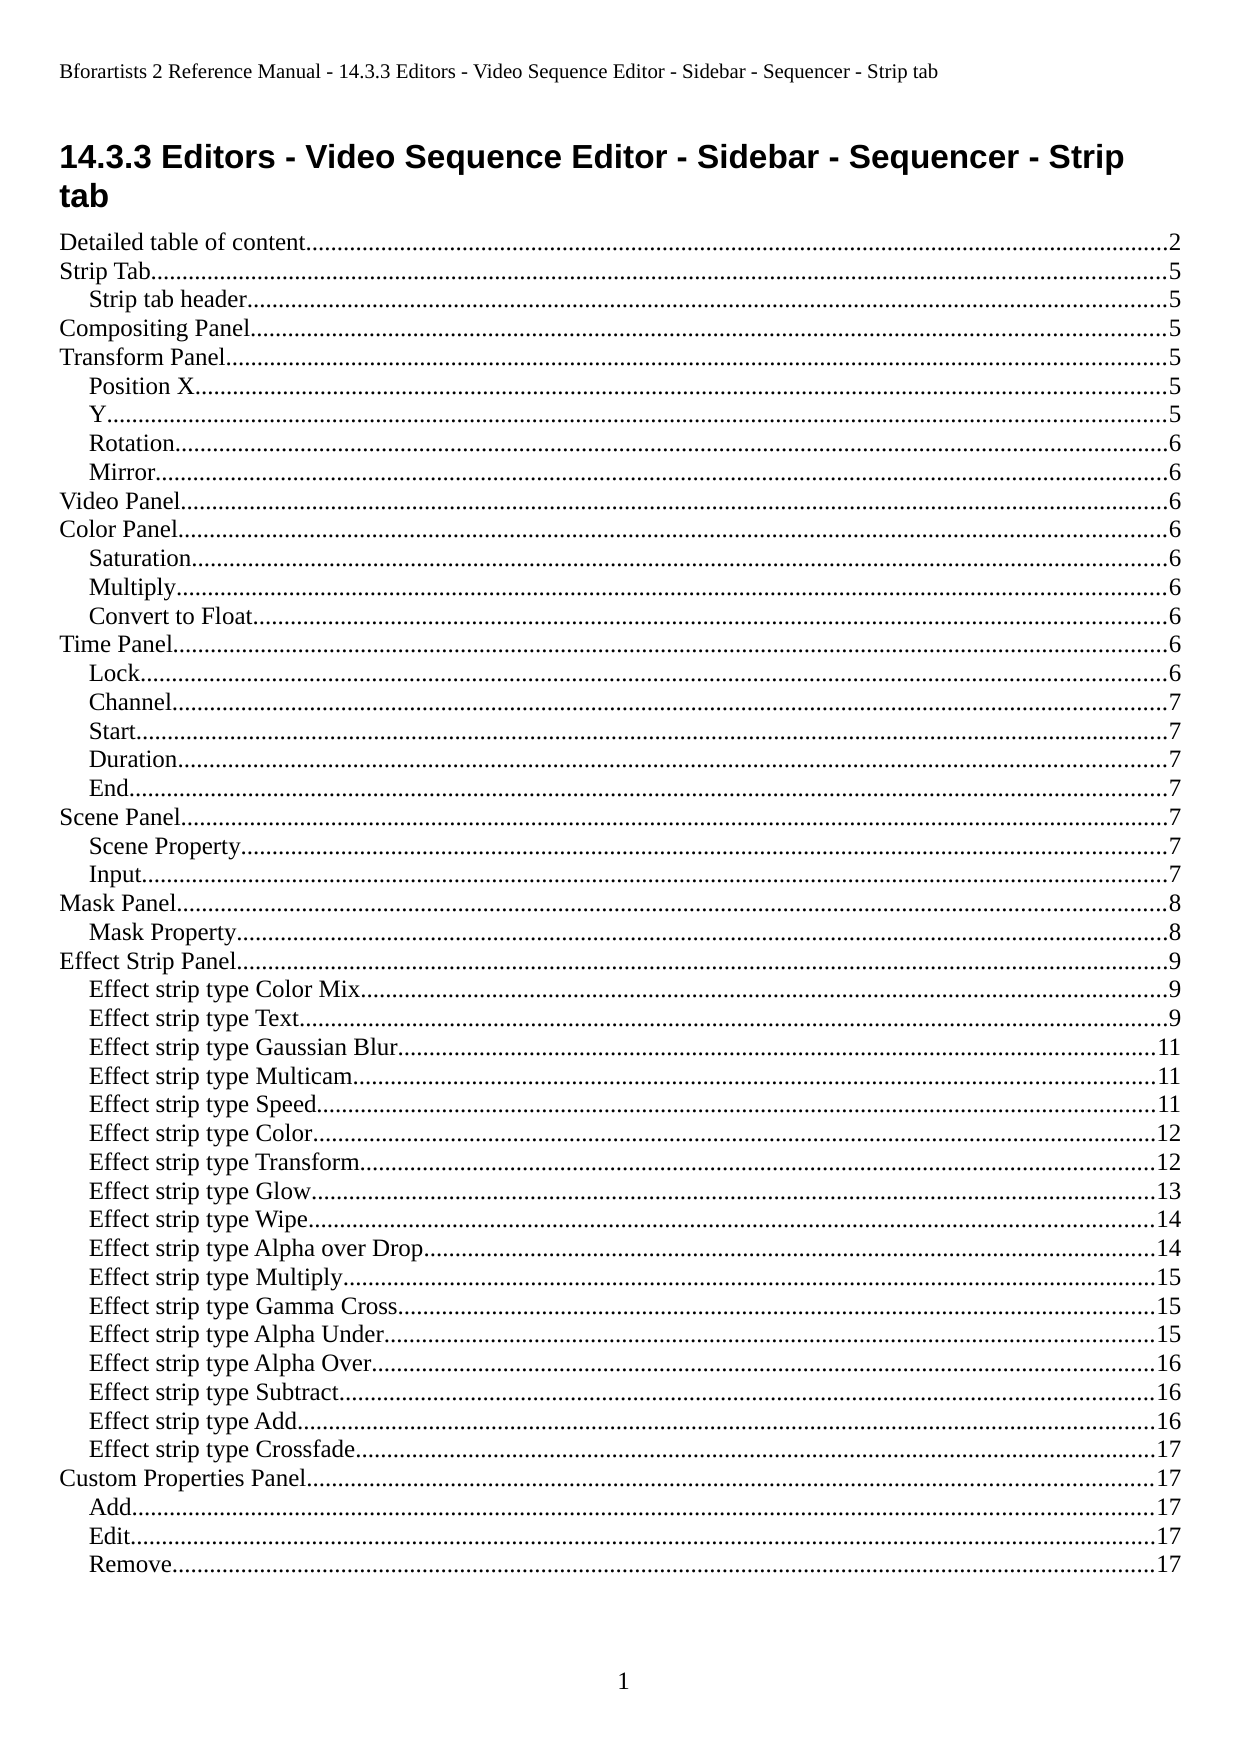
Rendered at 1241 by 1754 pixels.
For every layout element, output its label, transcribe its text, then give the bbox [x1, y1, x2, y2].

text Video Panel 6 [59, 486, 1181, 514]
text Time Panel 6 [59, 629, 1181, 658]
subtitle 14.3.3 Editors - Video Sequence Editor - Sidebar - Sequencer - Strip tab [59, 138, 1181, 214]
text Scene Panel 7 [59, 802, 1181, 831]
text Color Panel 6 [59, 514, 1181, 543]
text Custom Properties Panel 17 [59, 1463, 1181, 1492]
text Convert to Float 6 [88, 601, 1181, 629]
text Effect strip type Gaussian Blur 11 [88, 1032, 1181, 1061]
text Effect strip type Alpha Over 16 [88, 1348, 1181, 1377]
text Effect strip type Color Mix 9 [88, 974, 1181, 1003]
text Scene Property 7 [88, 831, 1181, 859]
text Effect strip type Alpha over Drop 14 [88, 1233, 1181, 1262]
text Multiply 6 [88, 572, 1181, 601]
text Mask Panel 8 [59, 888, 1181, 917]
text Effect strip type Color 12 [88, 1118, 1181, 1147]
text Position X 5 [88, 371, 1181, 399]
text Strip tab header 5 [88, 284, 1181, 313]
text Duration 7 [88, 744, 1181, 773]
text Effect strip type Speed 11 [88, 1089, 1181, 1118]
text Remove 17 [88, 1549, 1181, 1578]
text Mirror 6 [88, 457, 1181, 486]
text Lock 6 [88, 658, 1181, 687]
text Effect strip type Crossfade 17 [88, 1434, 1181, 1463]
text Add 17 [88, 1492, 1181, 1521]
text Channel 7 [88, 687, 1181, 716]
text Compositing Panel 5 [59, 313, 1181, 342]
text Y 5 [88, 399, 1181, 428]
text Effect strip type Multicam 11 [88, 1061, 1181, 1089]
text Rotation 6 [88, 428, 1181, 457]
text Effect strip type Glow 13 [88, 1176, 1181, 1204]
text Effect strip type Multiply 15 [88, 1262, 1181, 1291]
text Mask Property 8 [88, 917, 1181, 946]
text Effect strip type Text 9 [88, 1003, 1181, 1032]
text Strip Tab 5 [59, 256, 1181, 284]
text Input 7 [88, 859, 1181, 888]
text Effect strip type Gamma Cross 15 [88, 1291, 1181, 1319]
text Effect strip type Add 16 [88, 1406, 1181, 1434]
text End 7 [88, 773, 1181, 802]
text Saturation 6 [88, 543, 1181, 572]
text Effect strip type Wipe 14 [88, 1204, 1181, 1233]
text Edit 17 [88, 1521, 1181, 1549]
text Effect strip type Transform 12 [88, 1147, 1181, 1176]
text Transform Panel 5 [59, 342, 1181, 371]
text Effect strip type Alpha Under 15 [88, 1319, 1181, 1348]
text Start 7 [88, 716, 1181, 744]
text Detailed table of content 2 [59, 227, 1181, 256]
text Effect strip type Subtract 16 [88, 1377, 1181, 1406]
text Effect Strip Panel 9 [59, 946, 1181, 974]
